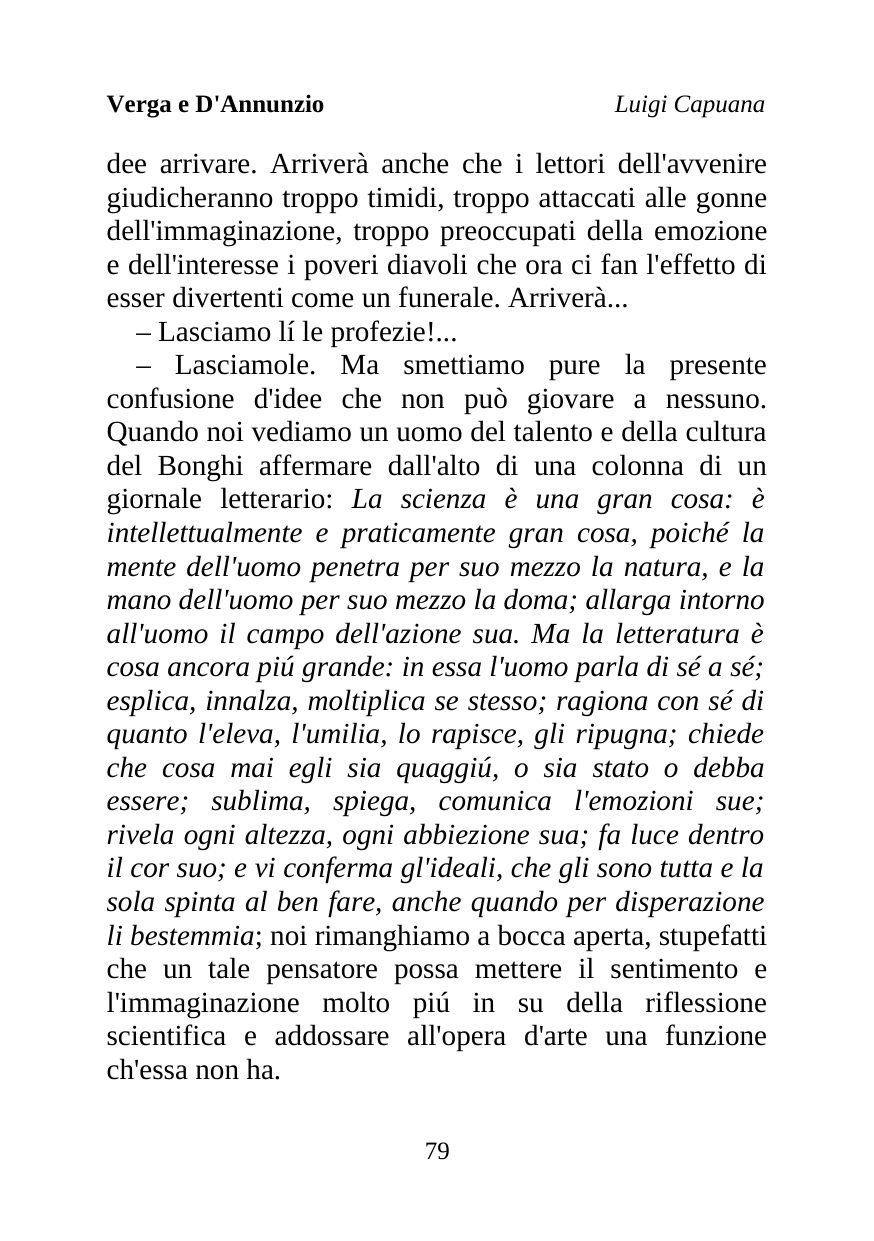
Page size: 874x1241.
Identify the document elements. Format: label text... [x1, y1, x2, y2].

text dee arrivare. Arriverà anche che i lettori dell'avvenire giudicheranno troppo timidi, troppo attaccati alle gonne dell'immaginazione, troppo preoccupati della emozione e dell'interesse i poveri diavoli che ora ci fan l'effetto di esser divertenti come un funerale. Arriverà... [106, 146, 768, 314]
text – Lasciamole. Ma smettiamo pure la presente confusione d'idee che non può giovare a nessuno. Quando noi vediamo un uomo del talento e della cultura del Bonghi affermare dall'alto di una colonna di un giornale letterario: La scienza è una gran cosa: è intellettualmente e praticamente gran cosa, poiché la mente dell'uomo penetra per suo mezzo la natura, e la mano dell'uomo per suo mezzo la doma; allarga intorno all'uomo il campo dell'azione sua. Ma la letteratura è cosa ancora piú grande: in essa l'uomo parla di sé a sé; esplica, innalza, moltiplica se stesso; ragiona con sé di quanto l'eleva, l'umilia, lo rapisce, gli ripugna; chiede che cosa mai egli sia quaggiú, o sia stato o debba essere; sublima, spiega, comunica l'emozioni sue; rivela ogni altezza, ogni abbiezione sua; fa luce dentro il cor suo; e vi conferma gl'ideali, che gli sono tutta e la sola spinta al ben fare, anche quando per disperazione li bestemmia; noi rimanghiamo a bocca aperta, stupefatti che un tale pensatore possa mettere il sentimento e l'immaginazione molto piú in su della riflessione scientifica e addossare all'opera d'arte una funzione ch'essa non ha. [106, 347, 768, 1085]
text – Lasciamo lí le profezie!... [106, 314, 768, 347]
